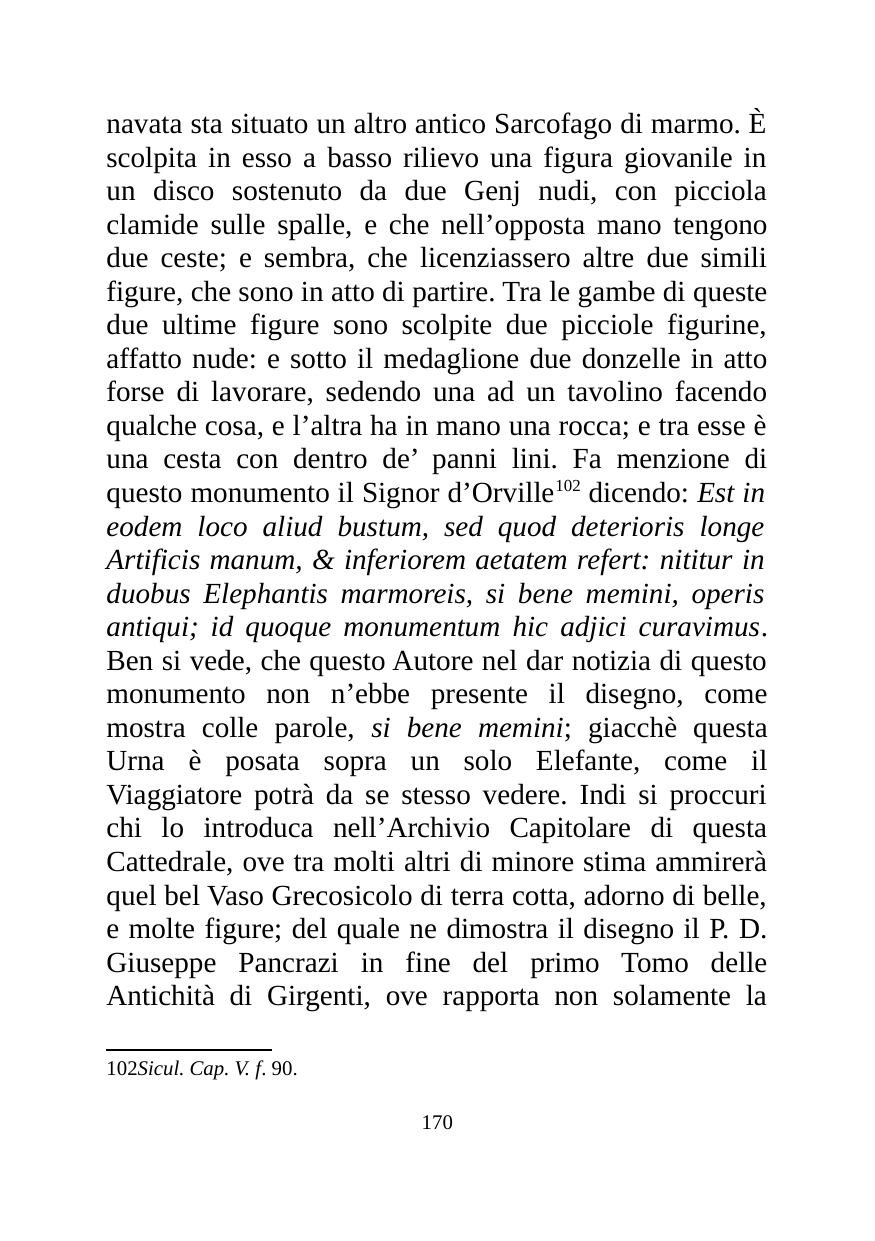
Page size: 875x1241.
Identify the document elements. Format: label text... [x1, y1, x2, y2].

text navata sta situato un altro antico Sarcofago di marmo. È scolpita in esso a basso rilievo una figura giovanile in un disco sostenuto da due Genj nudi, con picciola clamide sulle spalle, e che nell’opposta mano tengono due ceste; e sembra, che licenziassero altre due simili figure, che sono in atto di partire. Tra le gambe di queste due ultime figure sono scolpite due picciole figurine, affatto nude: e sotto il medaglione due donzelle in atto forse di lavorare, sedendo una ad un tavolino facendo qualche cosa, e l’altra ha in mano una rocca; e tra esse è una cesta con dentro de’ panni lini. Fa menzione di questo monumento il Signor d’Orville dicendo: Est in eodem loco aliud bustum, sed quod deterioris longe Artificis manum, & inferiorem aetatem refert: nititur in duobus Elephantis marmoreis, si bene memini, operis antiqui; id quoque monumentum hic adjici curavimus. Ben si vede, che questo Autore nel dar notizia di questo monumento non n’ebbe presente il disegno, come mostra colle parole, si bene memini; giacchè questa Urna è posata sopra un solo Elefante, come il Viaggiatore potrà da se stesso vedere. Indi si proccuri chi lo introduca nell’Archivio Capitolare di questa Cattedrale, ove tra molti altri di minore stima ammirerà quel bel Vaso Grecosicolo di terra cotta, adorno di belle, e molte figure; del quale ne dimostra il disegno il P. D. Giuseppe Pancrazi in fine del primo Tomo delle Antichità di Girgenti, ove rapporta non solamente la [106, 106, 768, 1012]
text Sicul. Cap. V. f. 90. [106, 1056, 768, 1080]
